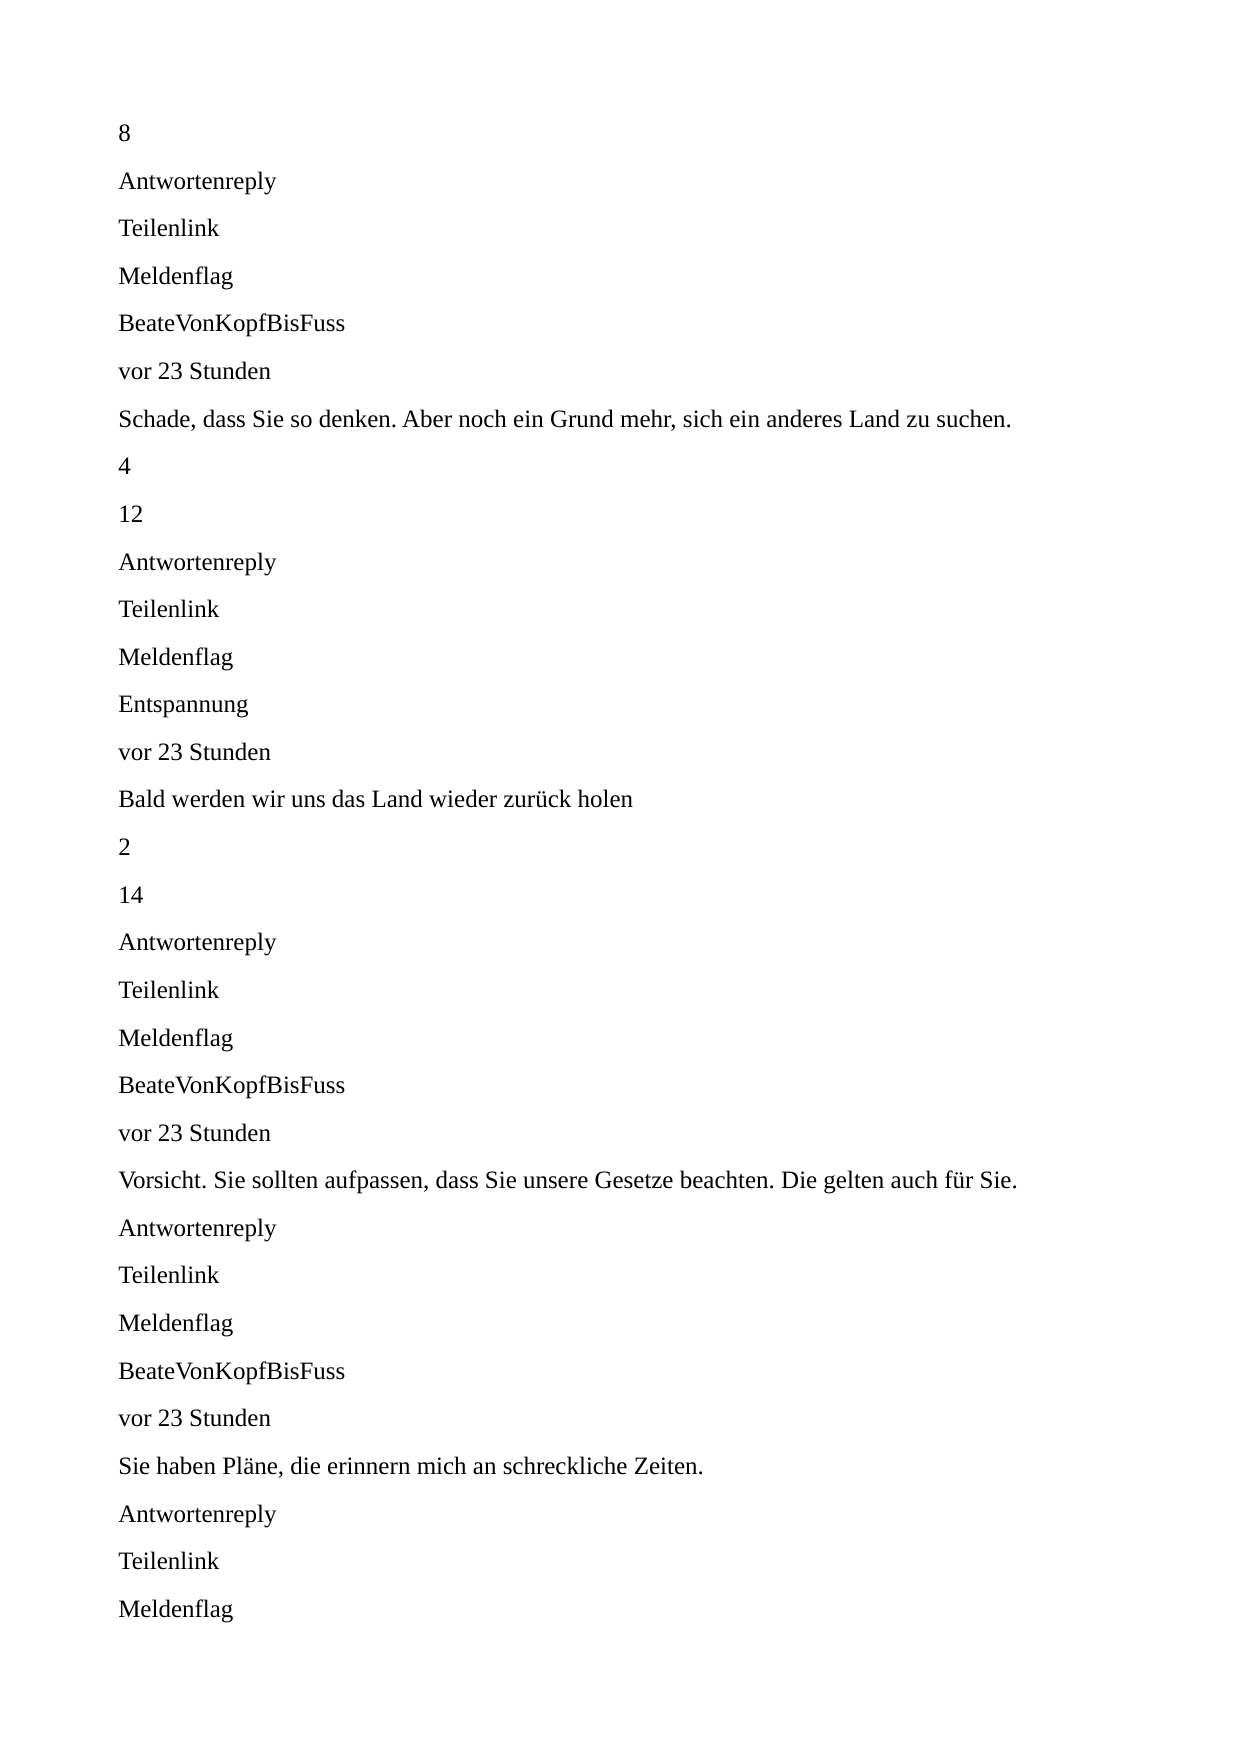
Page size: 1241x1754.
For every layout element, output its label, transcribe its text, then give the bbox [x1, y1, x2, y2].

text Entspannung [118, 689, 1122, 718]
text Antwortenreply [118, 547, 1122, 575]
text Meldenflag [118, 261, 1122, 290]
text Antwortenreply [118, 1213, 1122, 1242]
text Meldenflag [118, 1594, 1122, 1623]
text 14 [118, 880, 1122, 908]
text Vorsicht. Sie sollten aufpassen, dass Sie unsere Gesetze beachten. Die gelten auch für Sie. [118, 1165, 1122, 1194]
text vor 23 Stunden [118, 737, 1122, 766]
text vor 23 Stunden [118, 356, 1122, 385]
text vor 23 Stunden [118, 1118, 1122, 1147]
text BeateVonKopfBisFuss [118, 308, 1122, 337]
text vor 23 Stunden [118, 1403, 1122, 1432]
text Antwortenreply [118, 1499, 1122, 1527]
text 8 [118, 118, 1122, 147]
text Teilenlink [118, 1261, 1122, 1289]
text Meldenflag [118, 1308, 1122, 1337]
text 4 [118, 451, 1122, 480]
text BeateVonKopfBisFuss [118, 1070, 1122, 1099]
text Teilenlink [118, 213, 1122, 242]
text Teilenlink [118, 594, 1122, 623]
text Schade, dass Sie so denken. Aber noch ein Grund mehr, sich ein anderes Land zu suchen. [118, 404, 1122, 432]
text Teilenlink [118, 1546, 1122, 1575]
text 2 [118, 832, 1122, 861]
text Meldenflag [118, 1023, 1122, 1051]
text Meldenflag [118, 642, 1122, 671]
text Sie haben Pläne, die erinnern mich an schreckliche Zeiten. [118, 1451, 1122, 1480]
text Teilenlink [118, 975, 1122, 1004]
text Bald werden wir uns das Land wieder zurück holen [118, 784, 1122, 813]
text Antwortenreply [118, 166, 1122, 194]
text BeateVonKopfBisFuss [118, 1356, 1122, 1384]
text 12 [118, 499, 1122, 528]
text Antwortenreply [118, 927, 1122, 956]
